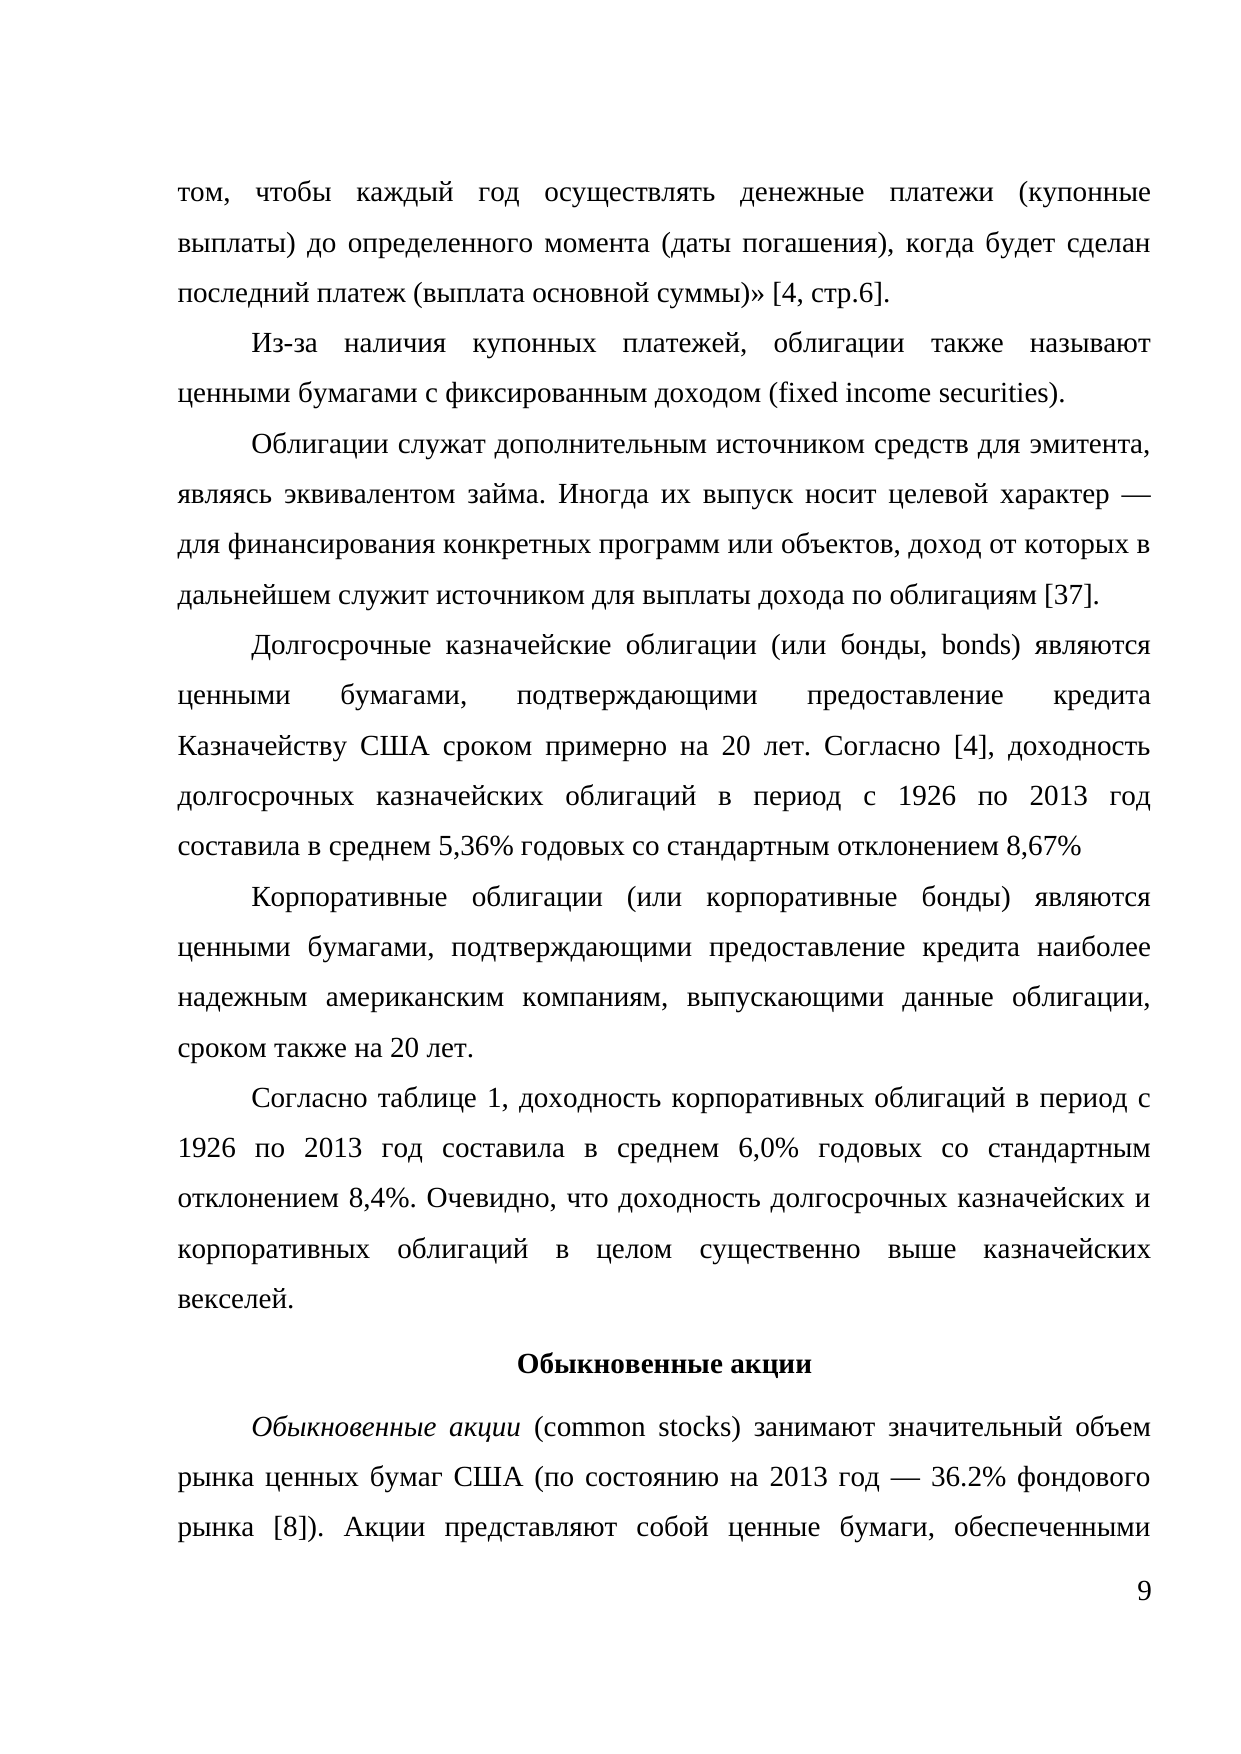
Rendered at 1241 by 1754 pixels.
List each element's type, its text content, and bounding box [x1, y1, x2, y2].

text Долгосрочные казначейские облигации (или бонды, bonds) являются ценными бумагами, подтверждающими предоставление кредита Казначейству США сроком примерно на 20 лет. Согласно [4], доходность долгосрочных казначейских облигаций в период с 1926 по 2013 год составила в среднем 5,36% годовых со стандартным отклонением 8,67% [177, 627, 1152, 862]
text Согласно таблице 1, доходность корпоративных облигаций в период с 1926 по 2013 год составила в среднем 6,0% годовых со стандартным отклонением 8,4%. Очевидно, что доходность долгосрочных казначейских и корпоративных облигаций в целом существенно выше казначейских векселей. [177, 1080, 1152, 1315]
text Облигации служат дополнительным источником средств для эмитента, являясь эквивалентом займа. Иногда их выпуск носит целевой характер — для финансирования конкретных программ или объектов, доход от которых в дальнейшем служит источником для выплаты дохода по облигациям [37]. [177, 426, 1152, 610]
text Обыкновенные акции (common stocks) занимают значительный объем рынка ценных бумаг США (по состоянию на 2013 год — 36.2% фондового рынка [8]). Акции представляют собой ценные бумаги, обеспеченными [177, 1409, 1152, 1543]
text Корпоративные облигации (или корпоративные бонды) являются ценными бумагами, подтверждающими предоставление кредита наиболее надежным американским компаниям, выпускающими данные облигации, сроком также на 20 лет. [177, 879, 1152, 1063]
text Из-за наличия купонных платежей, облигации также называют ценными бумагами с фиксированным доходом (fixed income securities). [177, 325, 1152, 409]
subtitle Обыкновенные акции [177, 1346, 1152, 1380]
text том, чтобы каждый год осуществлять денежные платежи (купонные выплаты) до определенного момента (даты погашения), когда будет сделан последний платеж (выплата основной суммы)» [4, стр.6]. [177, 174, 1152, 308]
